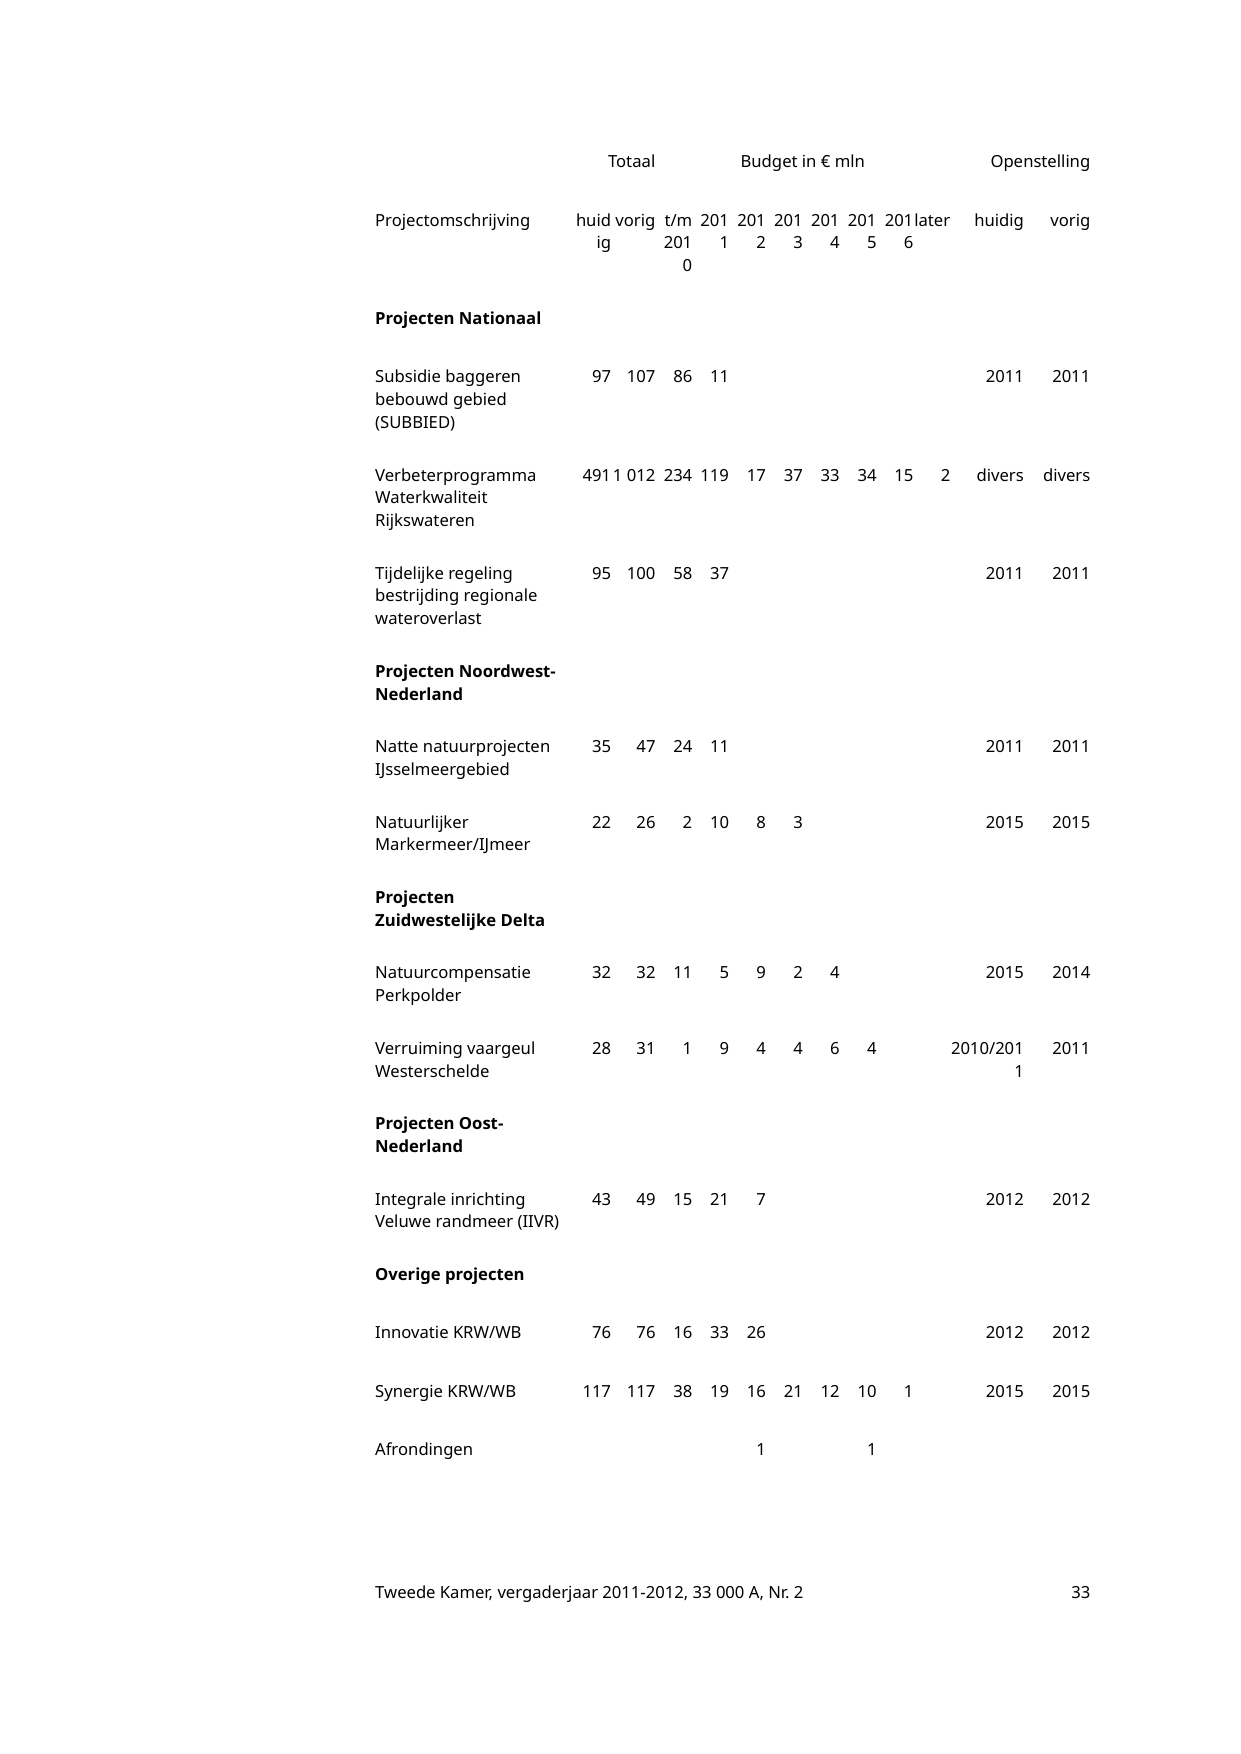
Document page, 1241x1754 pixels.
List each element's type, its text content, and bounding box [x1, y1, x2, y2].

table_cell [574, 886, 611, 961]
table_cell [766, 886, 802, 961]
table_cell 2 [655, 810, 692, 886]
table_cell [876, 1112, 913, 1187]
table_cell 234 [655, 463, 692, 561]
table_cell 1 [876, 1380, 913, 1438]
table_cell [803, 1321, 839, 1379]
table_cell [574, 1263, 611, 1321]
table_cell Projecten Noordwest-Nederland [375, 659, 574, 735]
table_cell [913, 365, 950, 463]
table_cell 33 [803, 463, 839, 561]
table_cell 11 [655, 961, 692, 1036]
table_cell 11 [692, 365, 729, 463]
table_cell [876, 1438, 913, 1496]
table_cell 26 [611, 810, 655, 886]
table_cell [1024, 1438, 1090, 1496]
table_cell [876, 365, 913, 463]
table_cell 2012 [1024, 1187, 1090, 1263]
table_cell [574, 1438, 611, 1496]
table_cell [803, 886, 839, 961]
table_cell [611, 1438, 655, 1496]
table_cell [876, 961, 913, 1036]
table_cell [729, 886, 766, 961]
table_cell [803, 659, 839, 735]
table_cell 28 [574, 1036, 611, 1112]
table_cell 21 [692, 1187, 729, 1263]
table_cell [1024, 886, 1090, 961]
table_cell [803, 1438, 839, 1496]
table_cell [766, 735, 802, 810]
table_cell [729, 365, 766, 463]
table_cell [574, 659, 611, 735]
table_cell [729, 659, 766, 735]
table_cell Projecten Zuidwestelijke Delta [375, 886, 574, 961]
table_cell [574, 1112, 611, 1187]
table_cell 19 [692, 1380, 729, 1438]
table_cell [876, 1263, 913, 1321]
table_cell [766, 659, 802, 735]
table_cell [655, 1112, 692, 1187]
table_cell [692, 659, 729, 735]
table_cell [839, 735, 876, 810]
table_cell 491 [574, 463, 611, 561]
table_cell [876, 1187, 913, 1263]
table_cell 49 [611, 1187, 655, 1263]
table_cell 32 [611, 961, 655, 1036]
table_cell 2013 [766, 209, 802, 307]
table_cell divers [1024, 463, 1090, 561]
table_cell [839, 810, 876, 886]
table_cell [839, 961, 876, 1036]
table_cell 76 [574, 1321, 611, 1379]
table_cell 1 [729, 1438, 766, 1496]
table_cell [913, 886, 950, 961]
table_cell Natuurcompensatie Perkpolder [375, 961, 574, 1036]
table_cell Projecten Nationaal [375, 307, 574, 365]
table_cell [803, 365, 839, 463]
table_cell 12 [803, 1380, 839, 1438]
table_cell [839, 1187, 876, 1263]
table_cell 2011 [1024, 365, 1090, 463]
table_cell [913, 659, 950, 735]
table_cell [692, 307, 729, 365]
table_cell 2014 [1024, 961, 1090, 1036]
table_cell [839, 307, 876, 365]
table_cell [1024, 307, 1090, 365]
table_cell [876, 307, 913, 365]
table_cell [839, 886, 876, 961]
table_cell 10 [692, 810, 729, 886]
table_cell huidig [574, 209, 611, 307]
table_cell [876, 1036, 913, 1112]
table_cell 37 [766, 463, 802, 561]
table_cell 5 [692, 961, 729, 1036]
table_cell [692, 1112, 729, 1187]
table_cell [803, 561, 839, 659]
table_cell [950, 1263, 1024, 1321]
table_cell 2011 [1024, 735, 1090, 810]
table_cell 2011 [692, 209, 729, 307]
table_header Budget in € mln [655, 150, 950, 208]
table_cell [876, 561, 913, 659]
table_cell [611, 886, 655, 961]
table_cell 2011 [1024, 1036, 1090, 1112]
table_cell [803, 1187, 839, 1263]
table_cell [913, 735, 950, 810]
table_cell 2011 [950, 735, 1024, 810]
table_cell 1 012 [611, 463, 655, 561]
table_cell 15 [655, 1187, 692, 1263]
table_cell 2015 [950, 810, 1024, 886]
table_cell 7 [729, 1187, 766, 1263]
table_cell Overige projecten [375, 1263, 574, 1321]
table_cell [876, 1321, 913, 1379]
table_cell 2011 [1024, 561, 1090, 659]
table_cell 2010/2011 [950, 1036, 1024, 1112]
table_cell [655, 1263, 692, 1321]
table_cell [803, 307, 839, 365]
table_cell 15 [876, 463, 913, 561]
table_cell 76 [611, 1321, 655, 1379]
table_cell [729, 735, 766, 810]
table_cell [692, 1438, 729, 1496]
table_cell 32 [574, 961, 611, 1036]
table_cell 86 [655, 365, 692, 463]
table_cell [950, 659, 1024, 735]
table_cell 2 [766, 961, 802, 1036]
table_cell Projectomschrijving [375, 209, 574, 307]
table_cell huidig [950, 209, 1024, 307]
table_cell 2011 [950, 365, 1024, 463]
table_cell 3 [766, 810, 802, 886]
table_cell 2015 [950, 1380, 1024, 1438]
table_cell [803, 1112, 839, 1187]
table_cell [913, 1380, 950, 1438]
table_cell 117 [574, 1380, 611, 1438]
table_cell [950, 1112, 1024, 1187]
table_cell [611, 659, 655, 735]
table_cell [913, 1036, 950, 1112]
table_header Openstelling [950, 150, 1090, 208]
table_cell 4 [839, 1036, 876, 1112]
table_cell 97 [574, 365, 611, 463]
table_cell [655, 1438, 692, 1496]
table_cell [913, 1263, 950, 1321]
table_cell 26 [729, 1321, 766, 1379]
table_cell 107 [611, 365, 655, 463]
table_cell [950, 1438, 1024, 1496]
table_cell 33 [692, 1321, 729, 1379]
table_cell 2014 [803, 209, 839, 307]
table_cell vorig [1024, 209, 1090, 307]
table_cell [839, 365, 876, 463]
table_cell [876, 659, 913, 735]
table_cell t/m 2010 [655, 209, 692, 307]
table_cell [839, 1112, 876, 1187]
table_cell 2016 [876, 209, 913, 307]
table_cell 8 [729, 810, 766, 886]
table_cell 2012 [729, 209, 766, 307]
table_cell 2015 [839, 209, 876, 307]
table_cell 119 [692, 463, 729, 561]
table_cell Tijdelijke regeling bestrijding regionale wateroverlast [375, 561, 574, 659]
table_cell Natte natuurprojecten IJsselmeergebied [375, 735, 574, 810]
table_cell 1 [655, 1036, 692, 1112]
table_cell [766, 307, 802, 365]
table_cell [766, 1438, 802, 1496]
table_cell [950, 886, 1024, 961]
table_cell [1024, 1112, 1090, 1187]
table_cell [876, 886, 913, 961]
table_cell Synergie KRW/WB [375, 1380, 574, 1438]
table_cell [729, 1112, 766, 1187]
table_cell 95 [574, 561, 611, 659]
table_cell 2012 [950, 1187, 1024, 1263]
table_cell 2012 [1024, 1321, 1090, 1379]
table_cell 11 [692, 735, 729, 810]
table_cell [729, 307, 766, 365]
table_cell 38 [655, 1380, 692, 1438]
table_cell [876, 735, 913, 810]
table_cell 4 [729, 1036, 766, 1112]
table_cell 1 [839, 1438, 876, 1496]
table_cell 2015 [1024, 1380, 1090, 1438]
table_cell 2 [913, 463, 950, 561]
table_cell 43 [574, 1187, 611, 1263]
table_cell Innovatie KRW/WB [375, 1321, 574, 1379]
table_cell 47 [611, 735, 655, 810]
table_cell [729, 1263, 766, 1321]
table_cell 9 [692, 1036, 729, 1112]
table_cell [913, 1187, 950, 1263]
table_cell 35 [574, 735, 611, 810]
table_cell 24 [655, 735, 692, 810]
table_cell [766, 365, 802, 463]
table_cell Projecten Oost-Nederland [375, 1112, 574, 1187]
table_cell [913, 1438, 950, 1496]
table_cell 117 [611, 1380, 655, 1438]
table_cell [803, 1263, 839, 1321]
table_cell [766, 1263, 802, 1321]
table_cell [876, 810, 913, 886]
table_cell [611, 1263, 655, 1321]
table_cell 2012 [950, 1321, 1024, 1379]
table_cell 100 [611, 561, 655, 659]
table_cell [803, 735, 839, 810]
table_cell [692, 1263, 729, 1321]
table_cell 21 [766, 1380, 802, 1438]
table_header [375, 150, 574, 208]
table_cell [655, 886, 692, 961]
table_cell 17 [729, 463, 766, 561]
table_header Totaal [574, 150, 655, 208]
table_cell Verbeterprogramma Waterkwaliteit Rijkswateren [375, 463, 574, 561]
table_cell [913, 307, 950, 365]
table_cell 22 [574, 810, 611, 886]
table_cell 34 [839, 463, 876, 561]
table_cell [950, 307, 1024, 365]
table_cell Integrale inrichting Veluwe randmeer (IIVR) [375, 1187, 574, 1263]
table_cell [1024, 659, 1090, 735]
table_cell [655, 659, 692, 735]
table_cell 10 [839, 1380, 876, 1438]
table_cell Subsidie baggeren bebouwd gebied (SUBBIED) [375, 365, 574, 463]
table_cell [766, 1321, 802, 1379]
table_cell 31 [611, 1036, 655, 1112]
table_cell Natuurlijker Markermeer/IJmeer [375, 810, 574, 886]
table_cell vorig [611, 209, 655, 307]
table_cell [574, 307, 611, 365]
table_cell [766, 1112, 802, 1187]
table_cell [692, 886, 729, 961]
table_cell [1024, 1263, 1090, 1321]
table_cell 9 [729, 961, 766, 1036]
table_cell [655, 307, 692, 365]
table_cell 2015 [950, 961, 1024, 1036]
table_cell [803, 810, 839, 886]
table_cell Afrondingen [375, 1438, 574, 1496]
table_cell [839, 1321, 876, 1379]
table_cell Verruiming vaargeul Westerschelde [375, 1036, 574, 1112]
table_cell [839, 1263, 876, 1321]
table_cell 4 [766, 1036, 802, 1112]
table_cell [611, 307, 655, 365]
table_cell 58 [655, 561, 692, 659]
table_cell 6 [803, 1036, 839, 1112]
table_cell 37 [692, 561, 729, 659]
table_cell [611, 1112, 655, 1187]
table_cell [913, 1112, 950, 1187]
table_cell [839, 659, 876, 735]
table_cell 4 [803, 961, 839, 1036]
table_cell later [913, 209, 950, 307]
table_cell [766, 1187, 802, 1263]
table_cell [913, 810, 950, 886]
table_cell 16 [729, 1380, 766, 1438]
table_cell divers [950, 463, 1024, 561]
table_cell [729, 561, 766, 659]
table_cell 2011 [950, 561, 1024, 659]
table_cell [766, 561, 802, 659]
table_cell [913, 561, 950, 659]
table_cell [839, 561, 876, 659]
table_cell 16 [655, 1321, 692, 1379]
table_cell 2015 [1024, 810, 1090, 886]
table_cell [913, 961, 950, 1036]
table_cell [913, 1321, 950, 1379]
